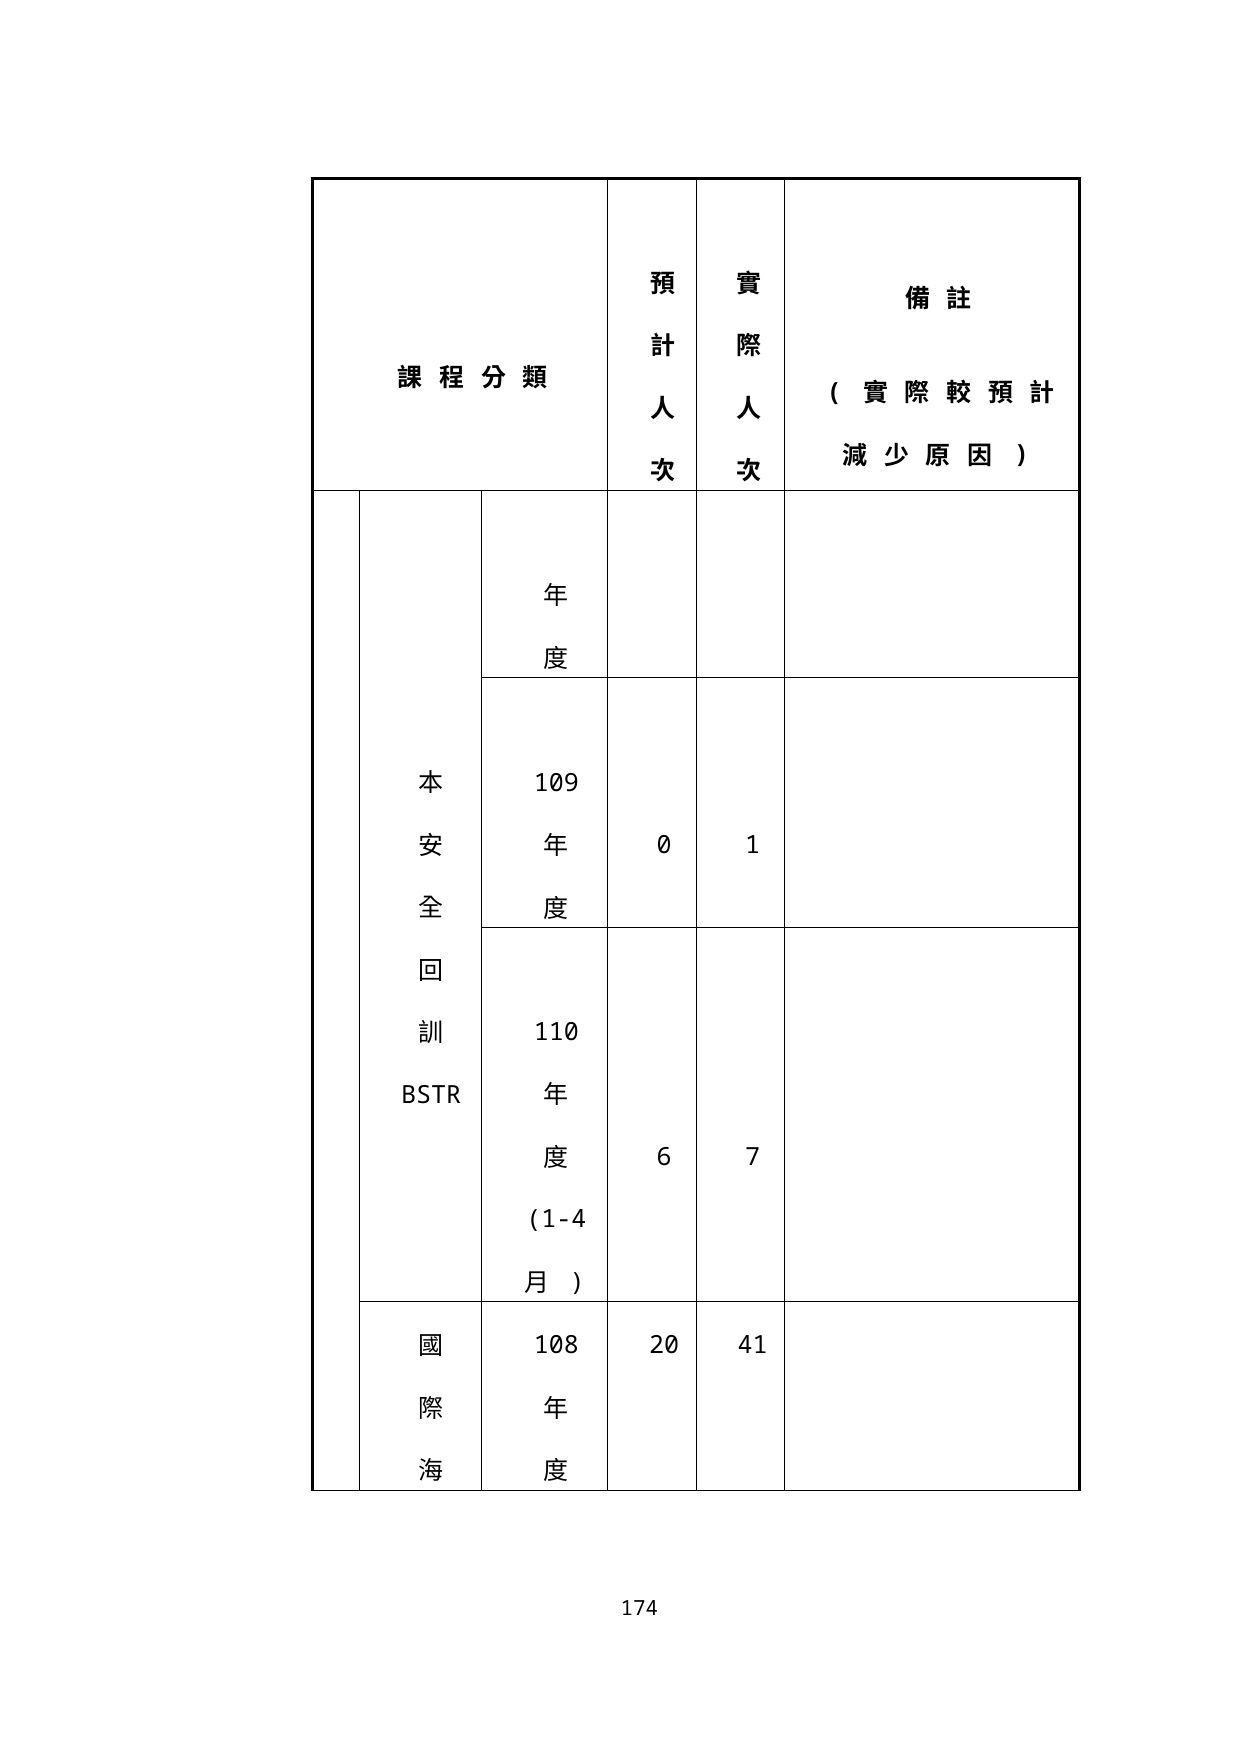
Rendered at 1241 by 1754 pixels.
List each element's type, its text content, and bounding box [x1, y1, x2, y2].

table_cell 108年度 [482, 1302, 607, 1490]
table_cell [608, 491, 696, 677]
table_cell [314, 491, 359, 1490]
table_cell 國際海 [360, 1302, 481, 1490]
table_cell 年度 [482, 491, 607, 677]
table_cell 110年度(1-4月) [482, 928, 607, 1301]
table_cell [785, 928, 1078, 1301]
table_cell 20 [608, 1302, 696, 1490]
table_cell 0 [608, 678, 696, 927]
table_cell [785, 491, 1078, 677]
table_header 課程分類 [314, 180, 607, 490]
table_header 預計人次 [608, 180, 696, 490]
table_header 實際人次 [697, 180, 784, 490]
table_header 備註 (實際較預計減少原因) [785, 180, 1078, 490]
table_cell 本安全回訓BSTR [360, 491, 481, 1301]
table_cell 7 [697, 928, 784, 1301]
table_cell 109年度 [482, 678, 607, 927]
table_cell [785, 678, 1078, 927]
table_cell 6 [608, 928, 696, 1301]
table_cell [697, 491, 784, 677]
table_cell 41 [697, 1302, 784, 1490]
table_cell [785, 1302, 1078, 1490]
table_cell 1 [697, 678, 784, 927]
